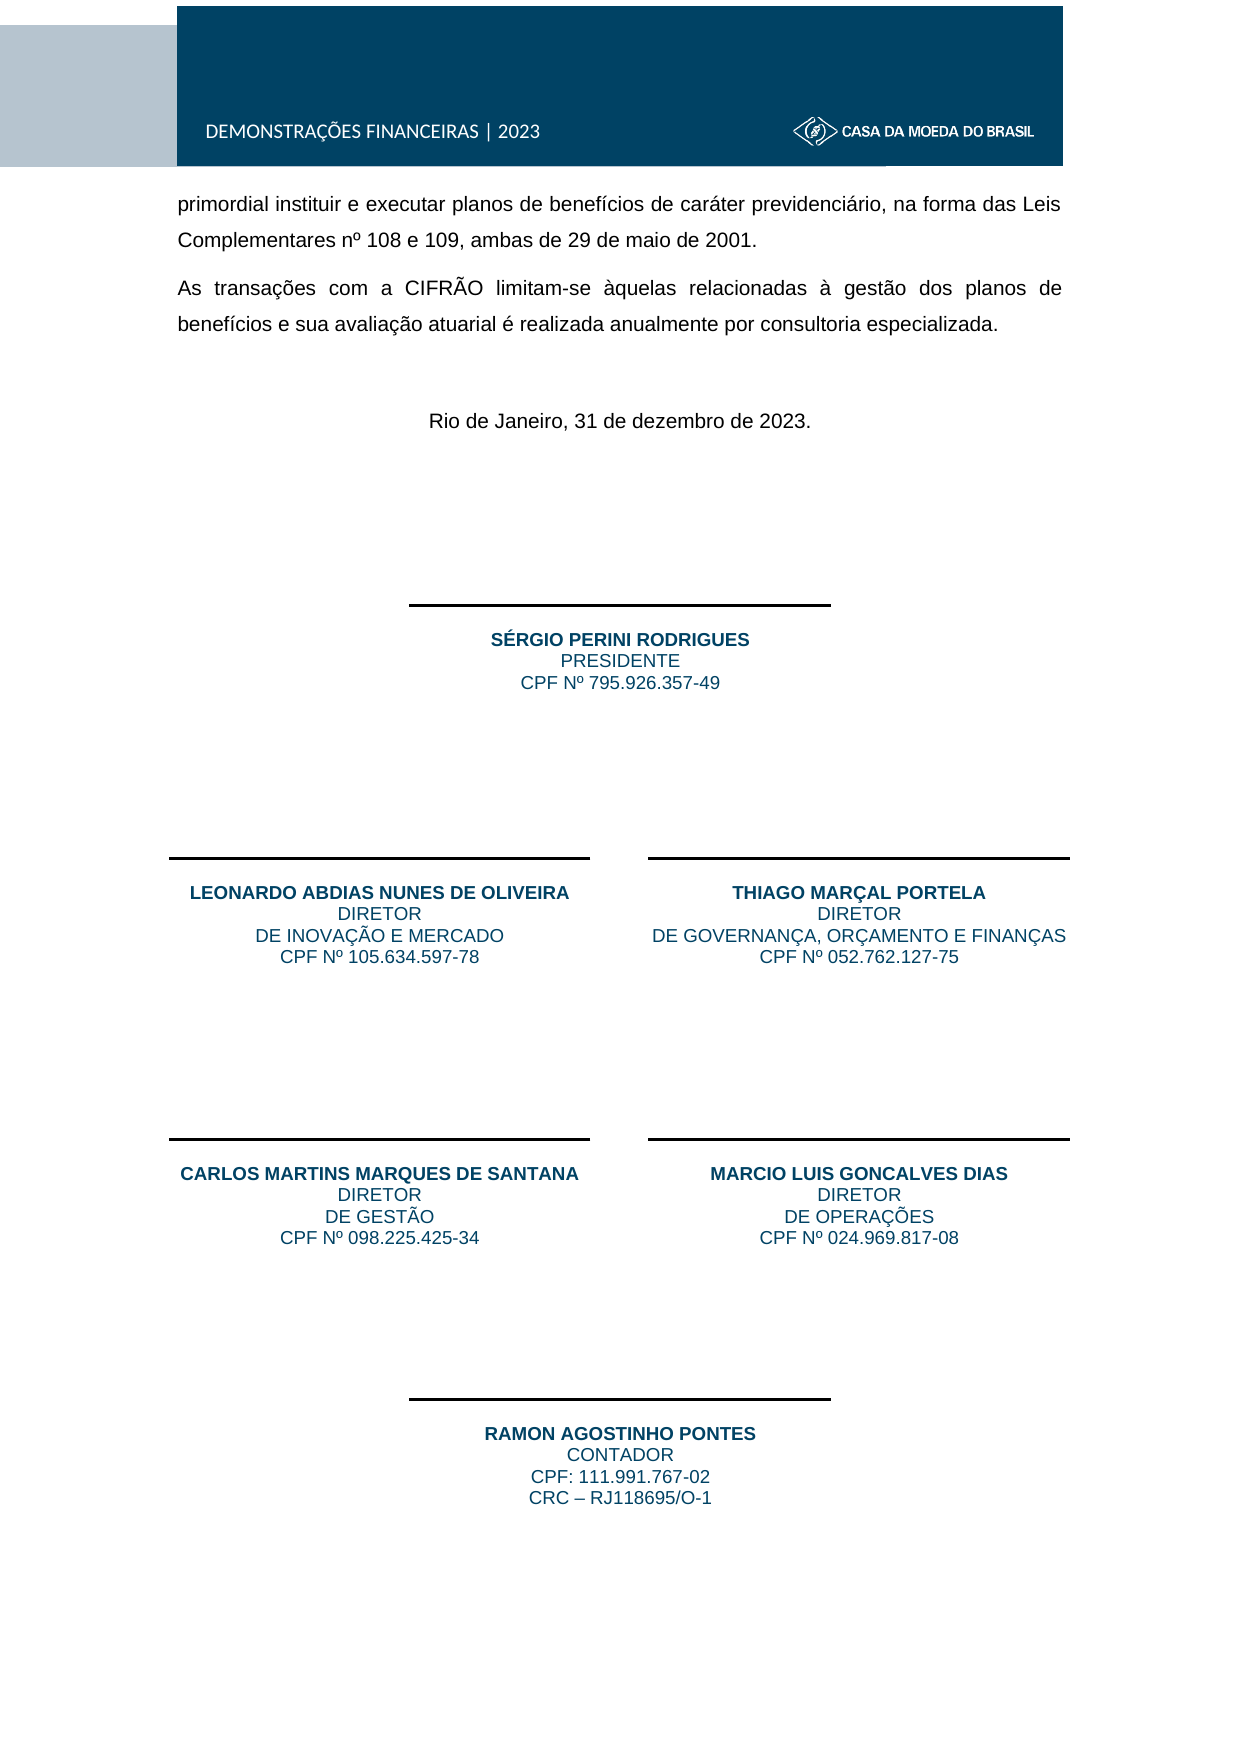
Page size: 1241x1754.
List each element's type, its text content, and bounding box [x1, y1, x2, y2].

text CPF: 111.991.767-02 [409, 1465, 831, 1487]
text THIAGO MARÇAL PORTELA [648, 860, 1070, 903]
text LEONARDO ABDIAS NUNES DE OLIVEIRA [169, 860, 590, 903]
text DE GESTÃO [169, 1206, 590, 1227]
text CPF Nº 795.926.357-49 [409, 672, 831, 693]
text DE OPERAÇÕES [648, 1206, 1070, 1227]
text Rio de Janeiro, 31 de dezembro de 2023. [177, 409, 1063, 433]
text RAMON AGOSTINHO PONTES [409, 1401, 831, 1444]
text As transações com a CIFRÃO limitam-se àquelas relacionadas à gestão dos planos de benefícios e sua avaliação atuarial é realizada anualmente por consultoria especializada. [177, 276, 1063, 336]
text CPF Nº 098.225.425-34 [169, 1227, 590, 1249]
text DE INOVAÇÃO E MERCADO [169, 925, 590, 946]
text DIRETOR [169, 903, 590, 925]
text CPF Nº 024.969.817-08 [648, 1227, 1070, 1249]
text DIRETOR [648, 903, 1070, 925]
text CRC – RJ118695/O-1 [409, 1487, 831, 1508]
text DE GOVERNANÇA, ORÇAMENTO E FINANÇAS [648, 925, 1070, 946]
text MARCIO LUIS GONCALVES DIAS [648, 1141, 1070, 1184]
text CPF Nº 052.762.127-75 [648, 946, 1070, 968]
text DIRETOR [169, 1184, 590, 1206]
text [633, 1104, 1085, 1259]
text CONTADOR [409, 1444, 831, 1465]
text [154, 823, 605, 978]
text [394, 570, 846, 725]
text SÉRGIO PERINI RODRIGUES [409, 607, 831, 650]
text CPF Nº 105.634.597-78 [169, 946, 590, 968]
text PRESIDENTE [409, 650, 831, 672]
text [633, 823, 1085, 978]
text [154, 1104, 605, 1259]
text primordial instituir e executar planos de benefícios de caráter previdenciário, na forma das Leis Complementares nº 108 e 109, ambas de 29 de maio de 2001. [177, 192, 1063, 252]
text CARLOS MARTINS MARQUES DE SANTANA [169, 1141, 590, 1184]
text [394, 1364, 846, 1519]
text DIRETOR [648, 1184, 1070, 1206]
